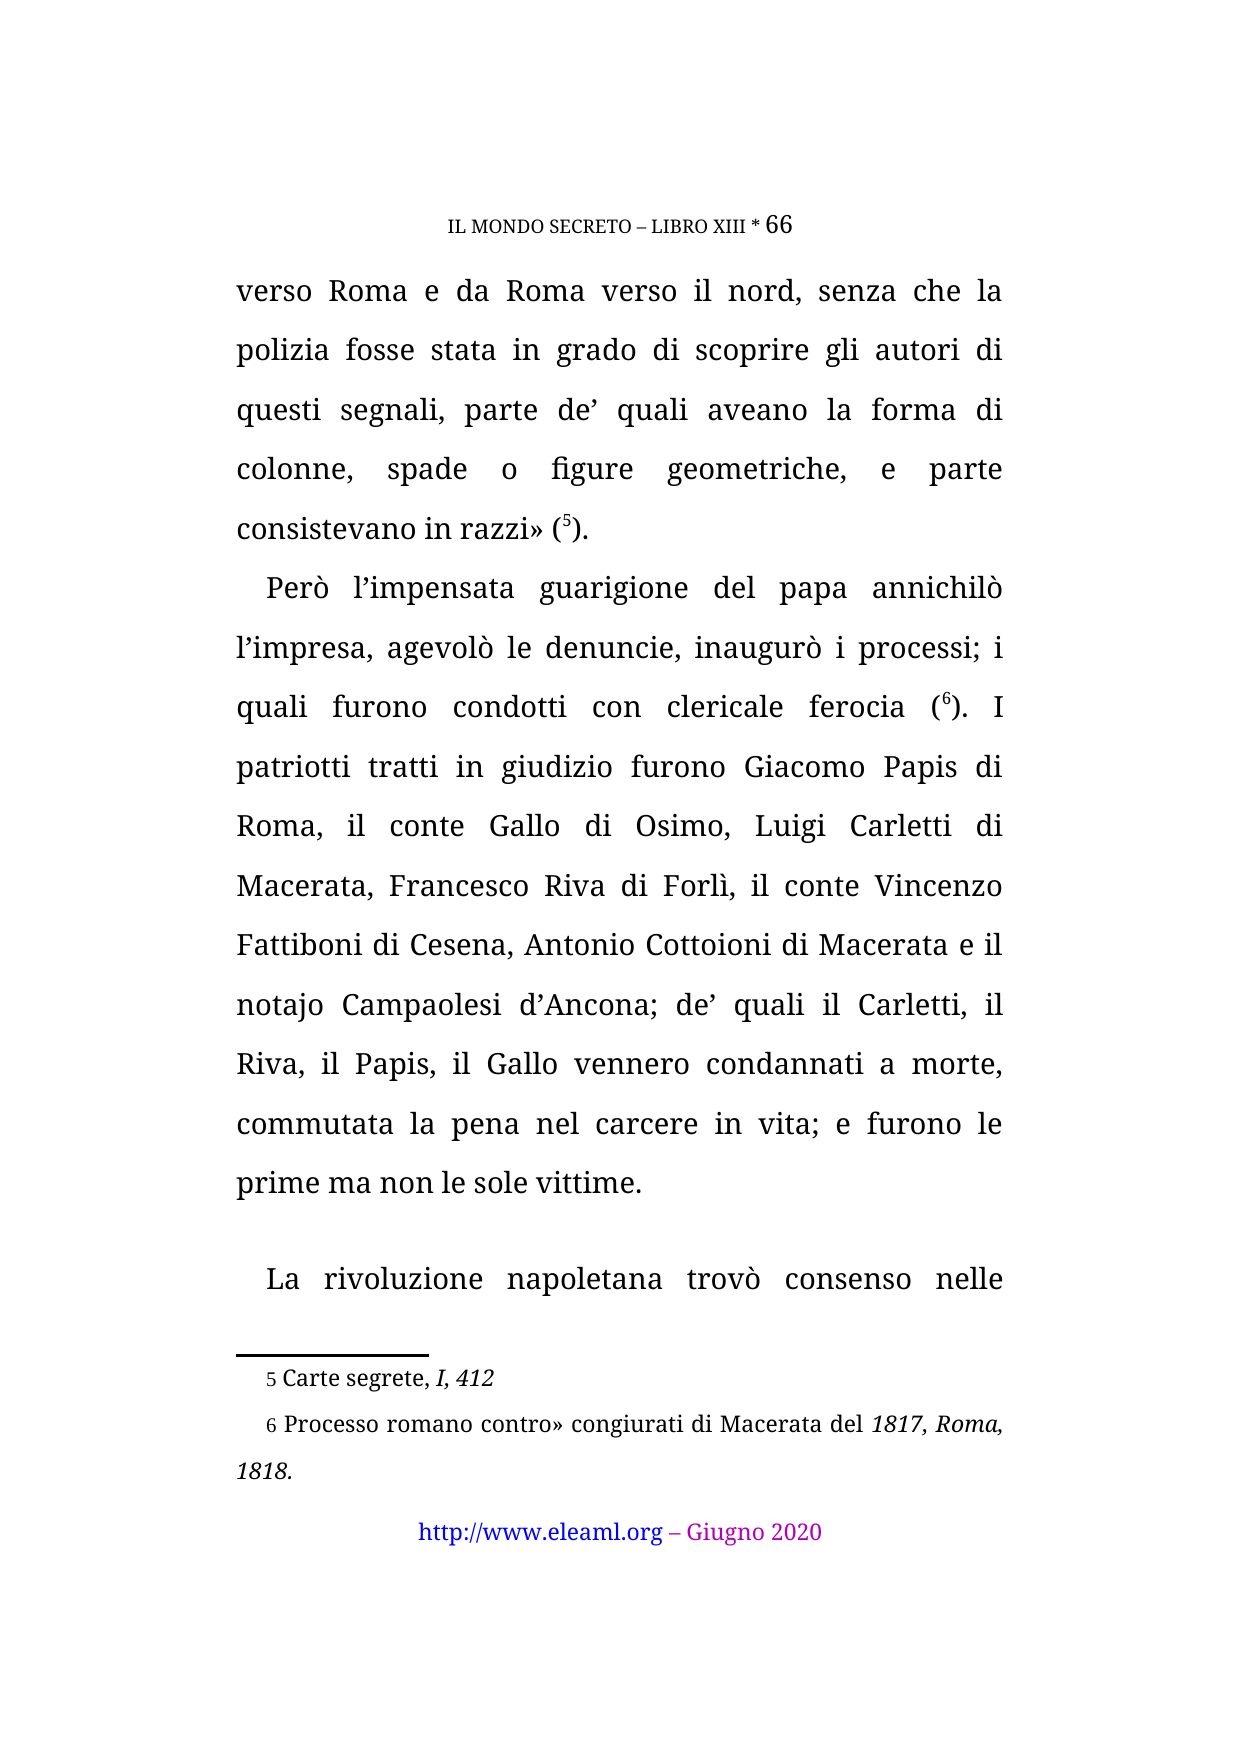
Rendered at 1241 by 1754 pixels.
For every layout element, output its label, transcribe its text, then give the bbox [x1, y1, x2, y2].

text Però l’impensata guarigione del papa annichilò l’impresa, agevolò le denuncie, inaugurò i processi; i quali furono condotti con clericale ferocia (). I patriotti tratti in giudizio furono Giacomo Papis di Roma, il conte Gallo di Osimo, Luigi Carletti di Macerata, Francesco Riva di Forlì, il conte Vincenzo Fattiboni di Cesena, Antonio Cottoioni di Macerata e il notajo Campaolesi d’Ancona; de’ quali il Carletti, il Riva, il Papis, il Gallo vennero condannati a morte, commutata la pena nel carcere in vita; e furono le prime ma non le sole vittime. [236, 568, 1004, 1202]
text verso Roma e da Roma verso il nord, senza che la polizia fosse stata in grado di scoprire gli autori di questi segnali, parte de’ quali aveano la forma di colonne, spade o figure geometriche, e parte consistevano in razzi» (). [236, 270, 1004, 548]
text La rivoluzione napoletana trovò consenso nelle [236, 1258, 1004, 1298]
text Processo romano contro» congiurati di Macerata del 1817, Roma, 1818. [236, 1408, 1004, 1487]
text Carte segrete, I, 412 [236, 1362, 1004, 1393]
